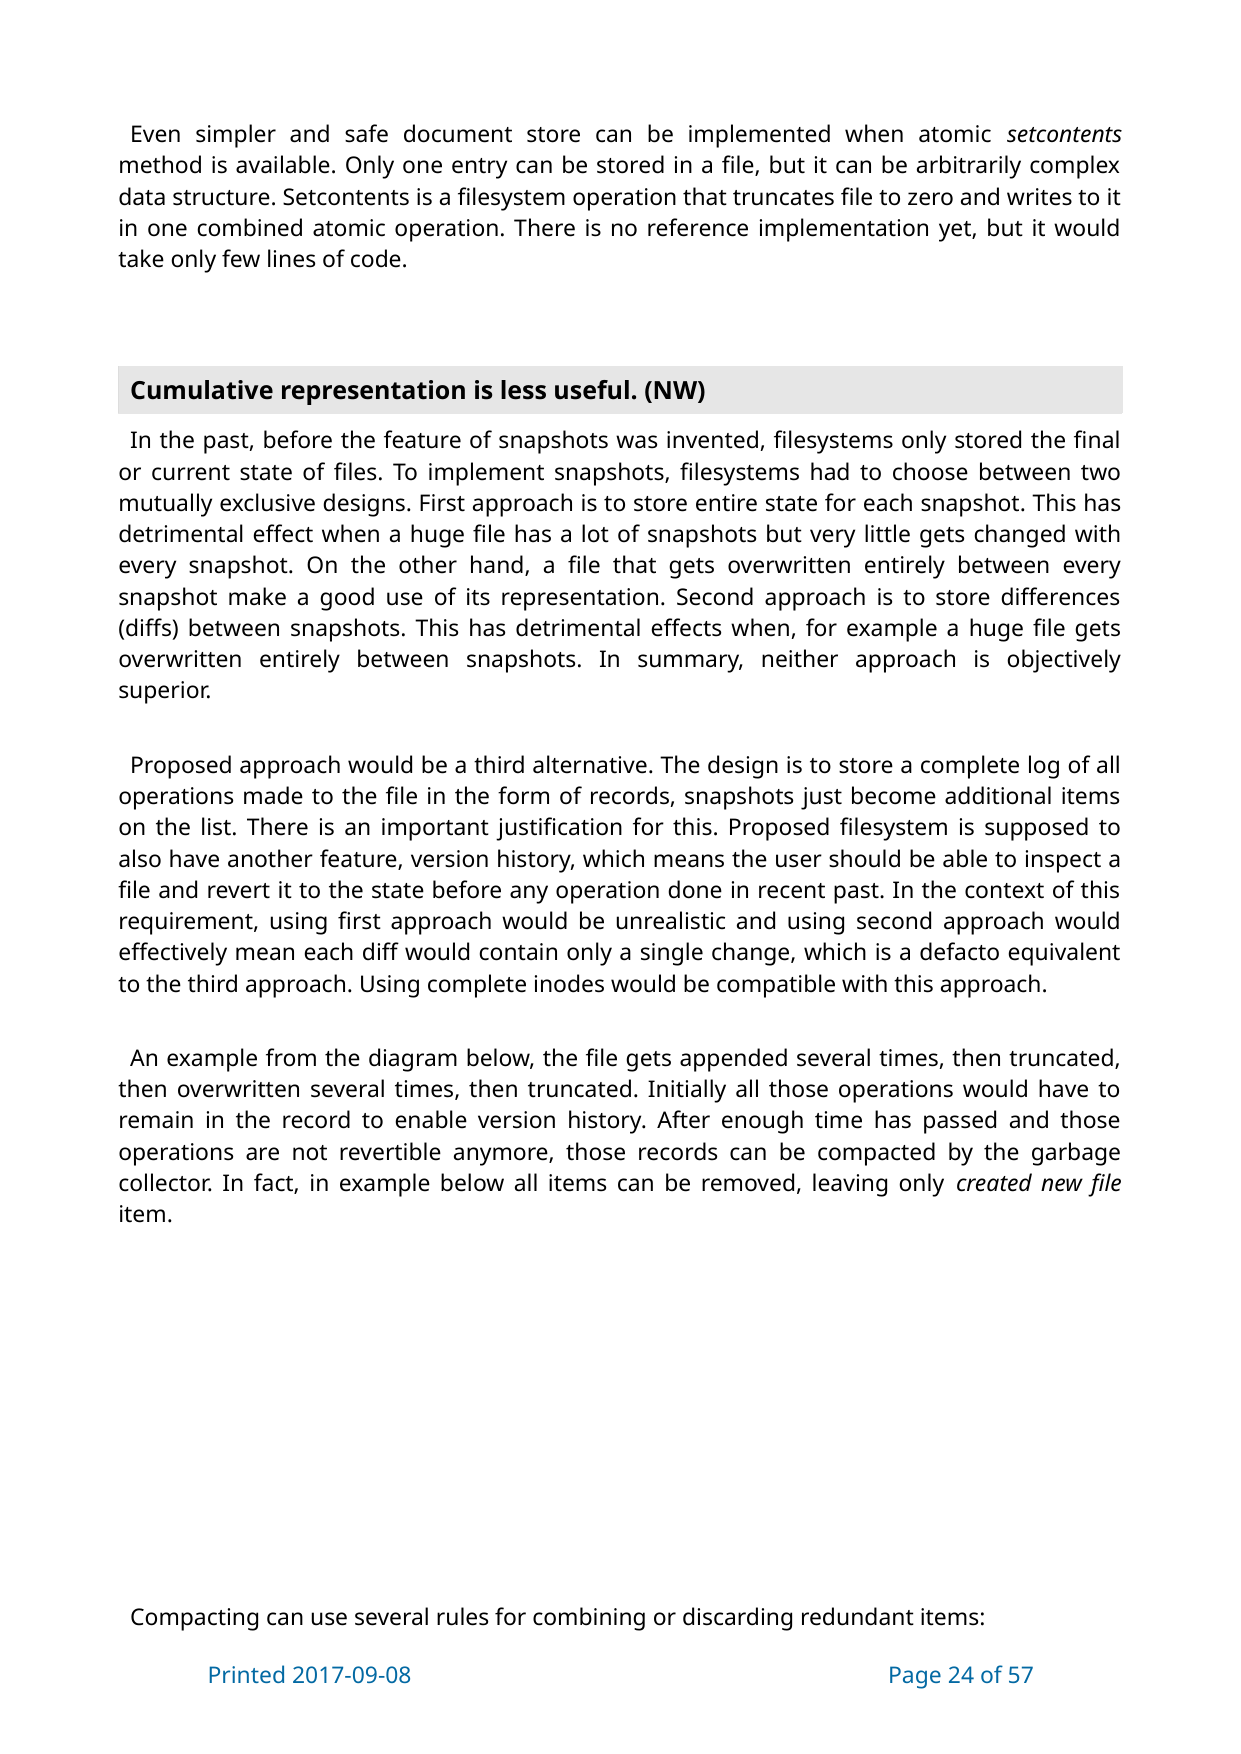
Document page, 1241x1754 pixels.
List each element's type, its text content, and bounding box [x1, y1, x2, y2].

text An example from the diagram below, the file gets appended several times, then truncated, then overwritten several times, then truncated. Initially all those operations would have to remain in the record to enable version history. After enough time has passed and those operations are not revertible anymore, those records can be compacted by the garbage collector. In fact, in example below all items can be removed, leaving only created new file item. [118, 1042, 1122, 1229]
text In the past, before the feature of snapshots was invented, filesystems only stored the final or current state of files. To implement snapshots, filesystems had to choose between two mutually exclusive designs. First approach is to store entire state for each snapshot. This has detrimental effect when a huge file has a lot of snapshots but very little gets changed with every snapshot. On the other hand, a file that gets overwritten entirely between every snapshot make a good use of its representation. Second approach is to store differences (diffs) between snapshots. This has detrimental effects when, for example a huge file gets overwritten entirely between snapshots. In summary, neither approach is objectively superior. [118, 424, 1122, 706]
text Compacting can use several rules for combining or discarding redundant items: [118, 1601, 1122, 1632]
text Even simpler and safe document store can be implemented when atomic setcontents method is available. Only one entry can be stored in a file, but it can be arbitrarily complex data structure. Setcontents is a filesystem operation that truncates file to zero and writes to it in one combined atomic operation. There is no reference implementation yet, but it would take only few lines of code. [118, 118, 1122, 274]
subtitle Cumulative representation is less useful. (NW) [119, 367, 1122, 413]
text Proposed approach would be a third alternative. The design is to store a complete log of all operations made to the file in the form of records, snapshots just become additional items on the list. There is an important justification for this. Proposed filesystem is supposed to also have another feature, version history, which means the user should be able to inspect a file and revert it to the state before any operation done in recent past. In the context of this requirement, using first approach would be unrealistic and using second approach would effectively mean each diff would contain only a single change, which is a defacto equivalent to the third approach. Using complete inodes would be compatible with this approach. [118, 749, 1122, 999]
